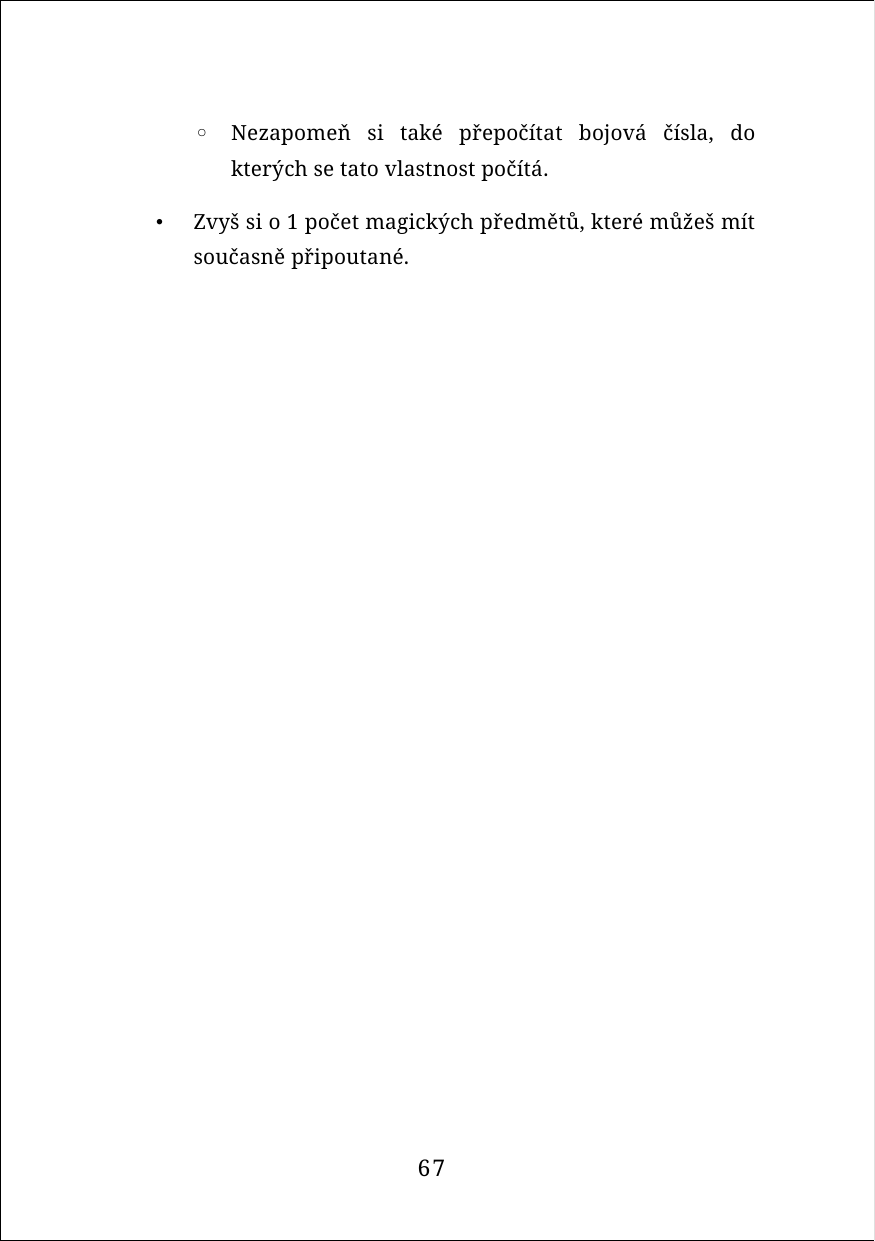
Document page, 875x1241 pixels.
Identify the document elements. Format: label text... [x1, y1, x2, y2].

list Nezapomeň si také přepočítat bojová čísla, do kterých se tato vlastnost počítá. [193, 118, 756, 182]
list Zvyš si o 1 počet magických předmětů, které můžeš mít současně připoutané. [156, 207, 756, 271]
